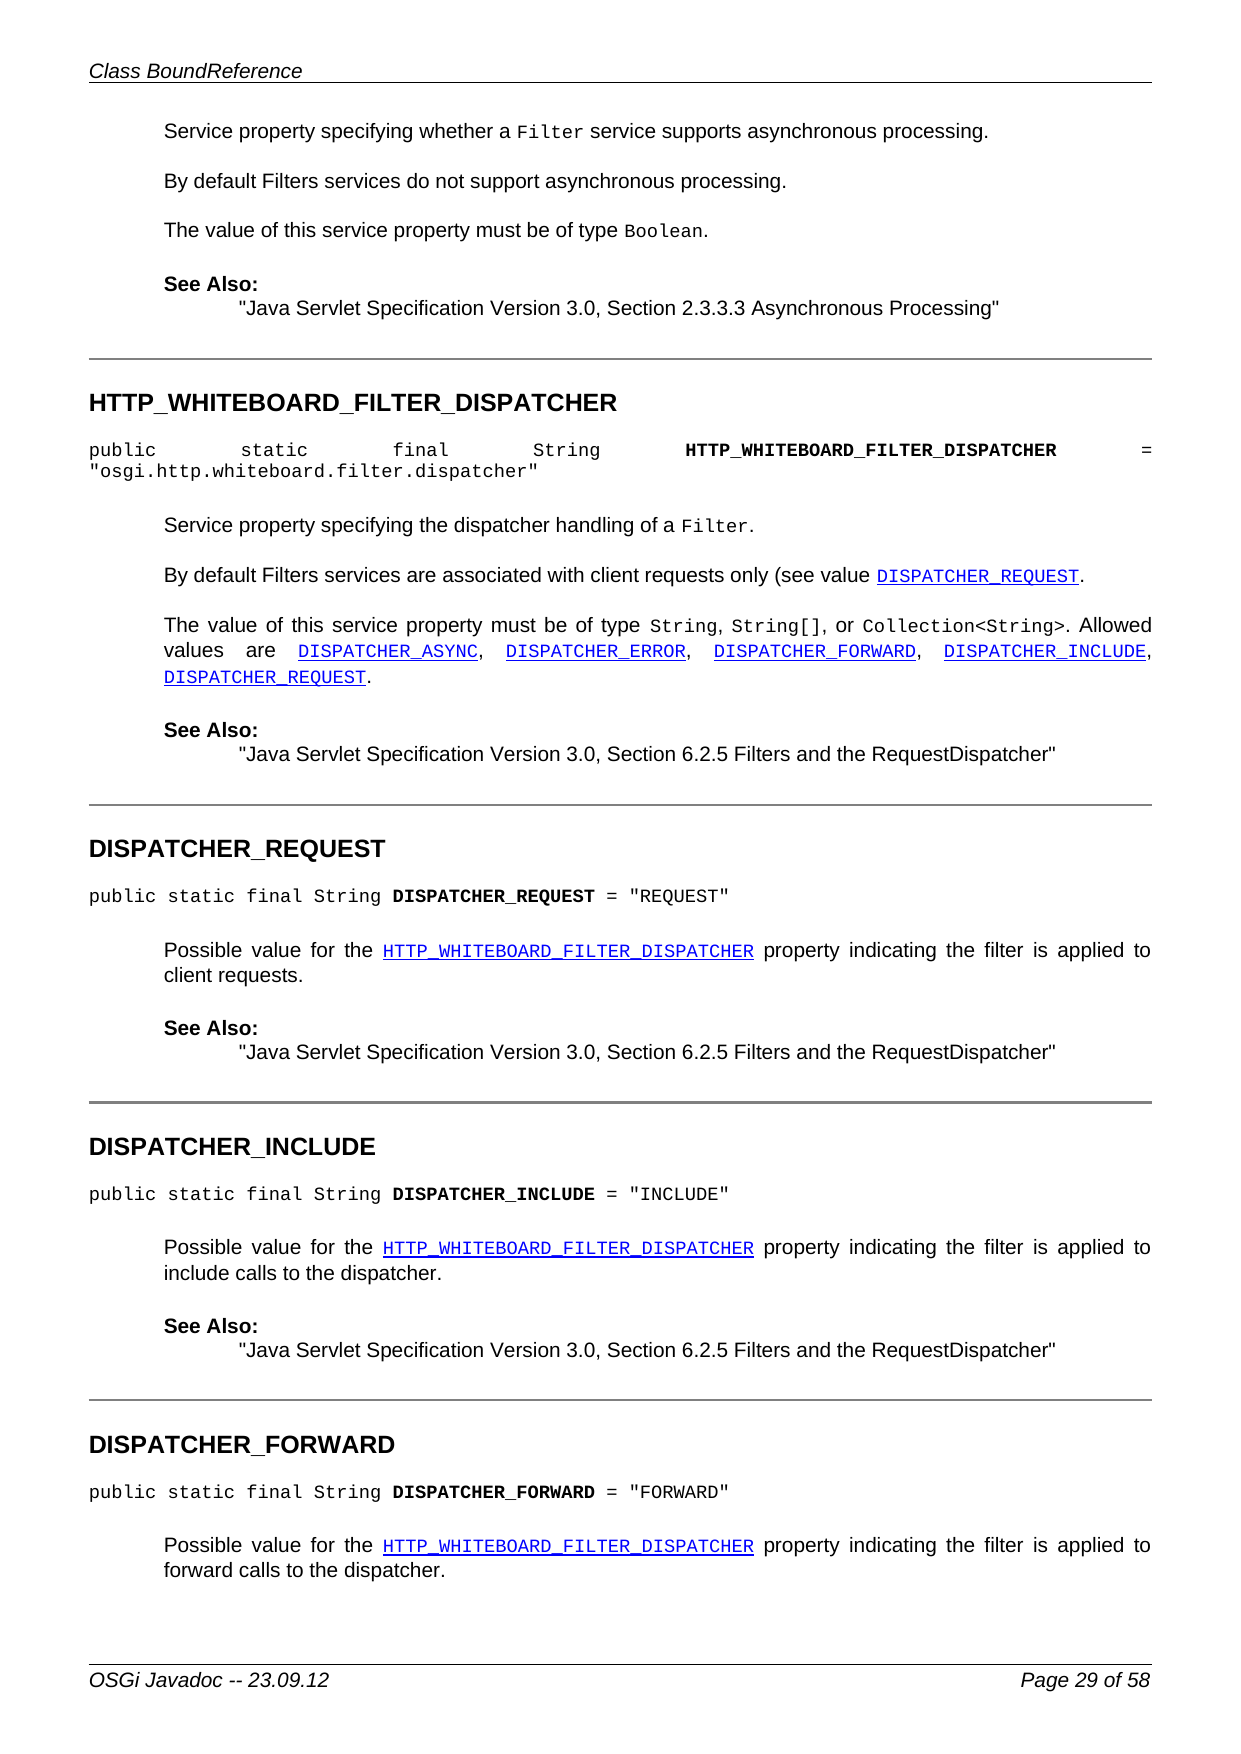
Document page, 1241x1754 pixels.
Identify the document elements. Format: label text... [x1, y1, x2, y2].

text By default Filters services do not support asynchronous processing. [163, 169, 1152, 193]
text "Java Servlet Specification Version 3.0, Section 6.2.5 Filters and the RequestDispatcher" [238, 1040, 1152, 1064]
text By default Filters services are associated with client requests only (see value DISPATCHER_REQUEST. [163, 563, 1152, 588]
subtitle HTTP_WHITEBOARD_FILTER_DISPATCHER [88, 388, 1152, 417]
subtitle DISPATCHER_FORWARD [88, 1430, 1152, 1458]
text Possible value for the HTTP_WHITEBOARD_FILTER_DISPATCHER property indicating the filter is applied to include calls to the dispatcher. [163, 1235, 1152, 1284]
text The value of this service property must be of type Boolean. [163, 218, 1152, 243]
text See Also: [163, 1313, 1152, 1337]
text "Java Servlet Specification Version 3.0, Section 6.2.5 Filters and the RequestDispatcher" [238, 1337, 1152, 1361]
text "Java Servlet Specification Version 3.0, Section 6.2.5 Filters and the RequestDispatcher" [238, 742, 1152, 766]
text Service property specifying whether a Filter service supports asynchronous processing. [163, 118, 1152, 144]
text public static final String DISPATCHER_INCLUDE = "INCLUDE" [88, 1185, 1152, 1206]
text public static final String DISPATCHER_FORWARD = "FORWARD" [88, 1483, 1152, 1504]
subtitle DISPATCHER_INCLUDE [88, 1132, 1152, 1161]
text Possible value for the HTTP_WHITEBOARD_FILTER_DISPATCHER property indicating the filter is applied to client requests. [163, 937, 1152, 987]
subtitle DISPATCHER_REQUEST [88, 834, 1152, 863]
text See Also: [163, 1016, 1152, 1040]
text See Also: [163, 272, 1152, 296]
text See Also: [163, 718, 1152, 742]
text "Java Servlet Specification Version 3.0, Section 2.3.3.3 Asynchronous Processing" [238, 296, 1152, 320]
text Possible value for the HTTP_WHITEBOARD_FILTER_DISPATCHER property indicating the filter is applied to forward calls to the dispatcher. [163, 1533, 1152, 1582]
text public static final String HTTP_WHITEBOARD_FILTER_DISPATCHER = "osgi.http.whiteboard.filter.dispatcher" [88, 441, 1152, 483]
text public static final String DISPATCHER_REQUEST = "REQUEST" [88, 887, 1152, 908]
text The value of this service property must be of type String, String[], or Collection<String>. Allowed values are DISPATCHER_ASYNC, DISPATCHER_ERROR, DISPATCHER_FORWARD, DISPATCHER_INCLUDE, DISPATCHER_REQUEST. [163, 613, 1152, 689]
text Service property specifying the dispatcher handling of a Filter. [163, 513, 1152, 538]
